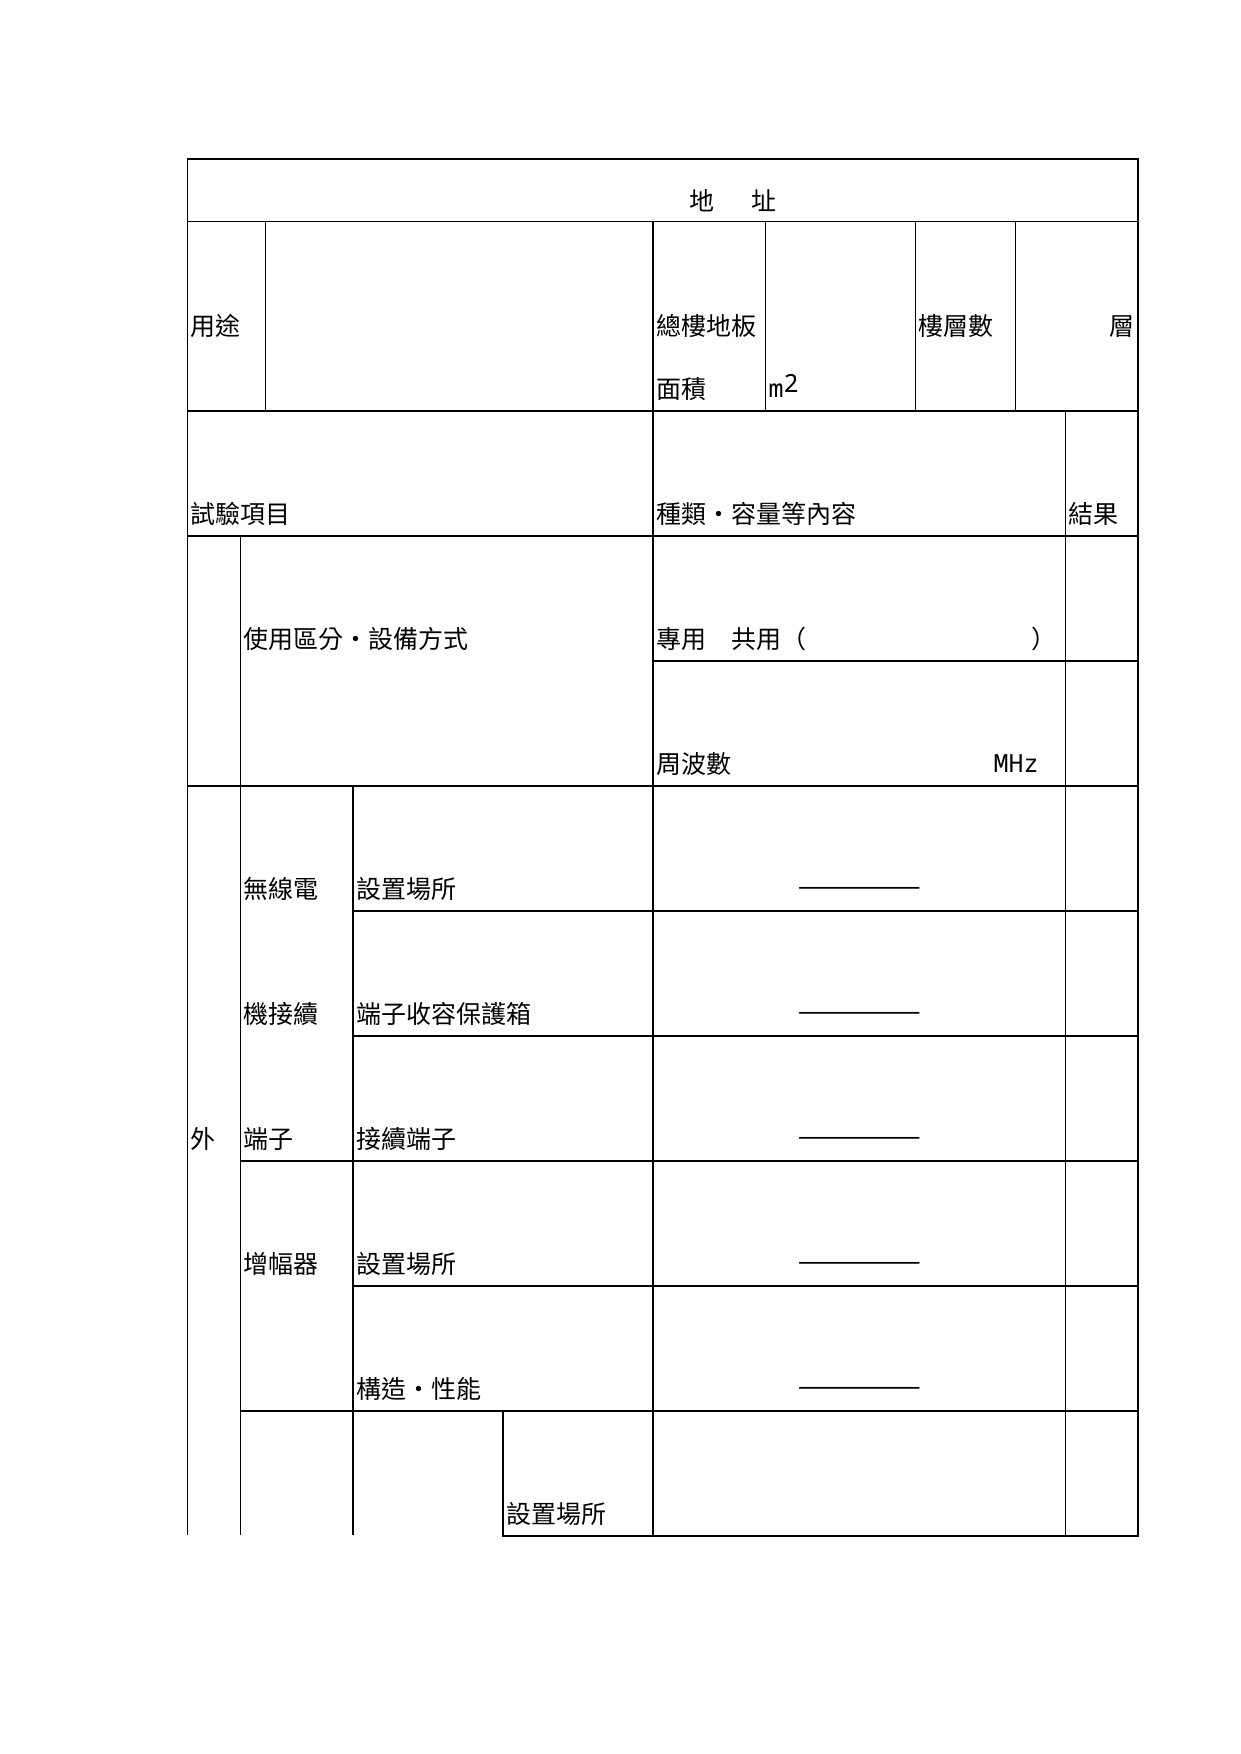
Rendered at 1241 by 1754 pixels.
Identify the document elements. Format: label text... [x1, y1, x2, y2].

table_cell [188, 537, 240, 660]
table_cell ──────── [654, 1287, 1065, 1410]
table_cell 增幅器 [241, 1162, 352, 1410]
table_cell 外 [188, 1035, 240, 1160]
table_cell 結果 [1066, 412, 1137, 535]
table_cell 設置場所 [504, 1412, 652, 1535]
table_cell 構造‧性能 [354, 1287, 652, 1410]
table_cell 總樓地板面積 [654, 222, 765, 410]
table_cell 地 址 [640, 160, 1137, 221]
table_cell 無線電 [241, 787, 352, 910]
table_cell 接續端子 [354, 1037, 652, 1160]
table_cell 端子 [241, 1035, 352, 1160]
table_cell [1066, 1287, 1137, 1410]
table_cell [1066, 1162, 1137, 1285]
table_cell 機接續 [241, 910, 352, 1035]
table_cell 試驗項目 [188, 412, 652, 535]
table_cell [354, 1412, 502, 1535]
table_cell 使用區分‧設備方式 [241, 537, 652, 785]
table_cell [188, 1160, 240, 1285]
table_cell [1066, 912, 1137, 1035]
table_cell [1066, 1037, 1137, 1160]
table_cell 用途 [188, 222, 265, 410]
table_cell [188, 160, 640, 221]
table_cell [654, 1412, 1065, 1535]
table_cell 端子收容保護箱 [354, 912, 652, 1035]
table_cell [1066, 662, 1137, 785]
table_cell 層 [1016, 222, 1137, 410]
table_cell ──────── [654, 1162, 1065, 1285]
table_cell 設置場所 [354, 787, 652, 910]
table_cell m2 [766, 222, 915, 410]
table_cell [188, 910, 240, 1035]
table_cell 設置場所 [354, 1162, 652, 1285]
table_cell 周波數 MHz [654, 662, 1065, 785]
table_cell [266, 222, 652, 410]
table_cell [188, 787, 240, 910]
table_cell [188, 1410, 240, 1535]
table_cell 種類‧容量等內容 [654, 412, 1065, 535]
table_cell [188, 660, 240, 785]
table_cell [188, 1285, 240, 1410]
table_cell [1066, 537, 1137, 660]
table_cell ──────── [654, 912, 1065, 1035]
table_cell [1066, 787, 1137, 910]
table_cell 專用 共用（ ） [654, 537, 1065, 660]
table_cell [241, 1412, 352, 1535]
table_cell 樓層數 [916, 222, 1015, 410]
table_cell ──────── [654, 787, 1065, 910]
table_cell [1066, 1412, 1137, 1535]
table_cell ──────── [654, 1037, 1065, 1160]
